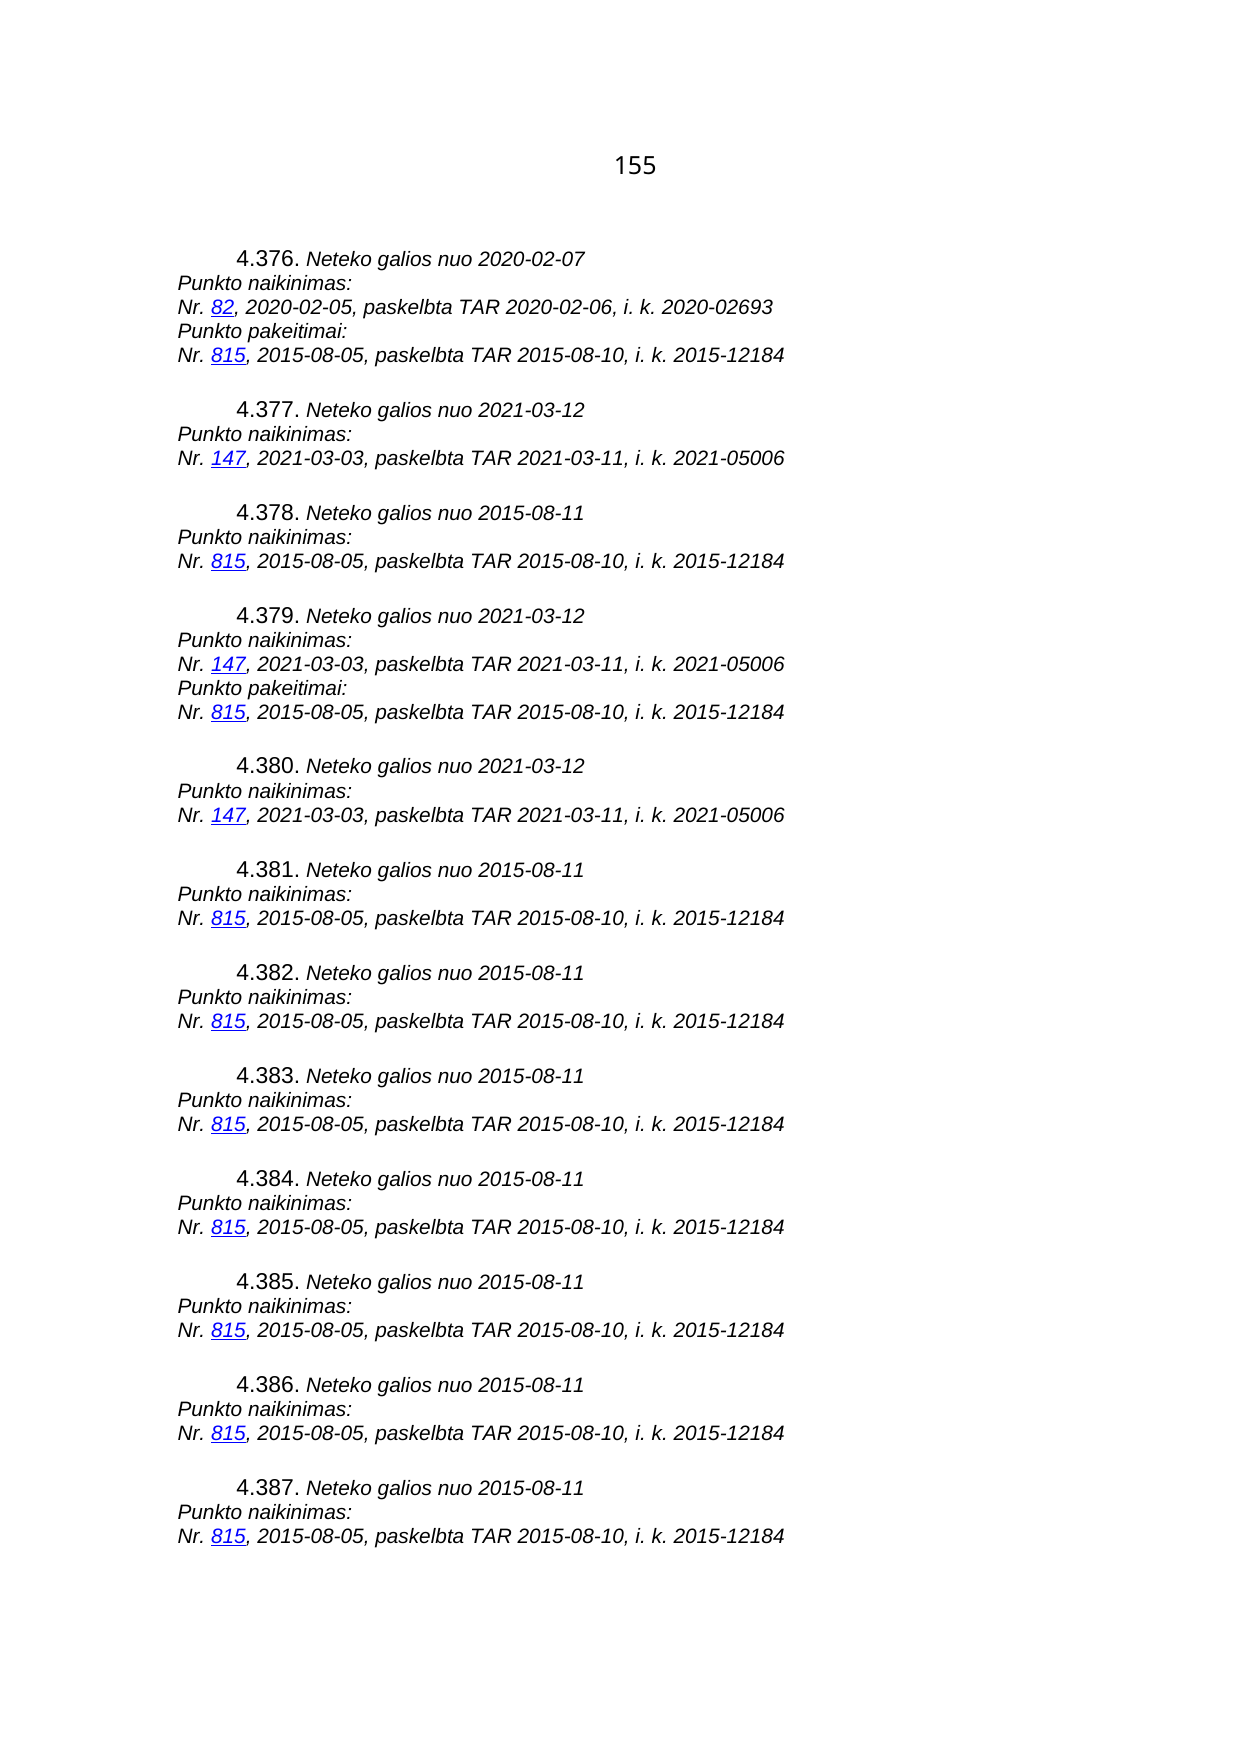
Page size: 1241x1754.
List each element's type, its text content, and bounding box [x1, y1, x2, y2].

text Punkto naikinimas: [177, 1294, 1092, 1318]
text Punkto naikinimas: [177, 1500, 1092, 1524]
text Punkto naikinimas: [177, 1088, 1092, 1112]
text Punkto naikinimas: [177, 1397, 1092, 1421]
text 4.377. Neteko galios nuo 2021-03-12 [177, 396, 1092, 422]
text 4.380. Neteko galios nuo 2021-03-12 [177, 752, 1092, 779]
text Punkto naikinimas: [177, 882, 1092, 906]
text 4.385. Neteko galios nuo 2015-08-11 [177, 1268, 1092, 1294]
text 4.387. Neteko galios nuo 2015-08-11 [177, 1474, 1092, 1500]
text Punkto naikinimas: [177, 422, 1092, 446]
text Nr. 815, 2015-08-05, paskelbta TAR 2015-08-10, i. k. 2015-12184 [177, 1009, 1092, 1033]
text Punkto naikinimas: [177, 985, 1092, 1009]
text Nr. 147, 2021-03-03, paskelbta TAR 2021-03-11, i. k. 2021-05006 [177, 652, 1092, 676]
text Nr. 815, 2015-08-05, paskelbta TAR 2015-08-10, i. k. 2015-12184 [177, 700, 1092, 724]
text Punkto naikinimas: [177, 525, 1092, 549]
text Punkto pakeitimai: [177, 319, 1092, 343]
text 4.376. Neteko galios nuo 2020-02-07 [177, 244, 1092, 271]
text 4.381. Neteko galios nuo 2015-08-11 [177, 856, 1092, 882]
text Nr. 147, 2021-03-03, paskelbta TAR 2021-03-11, i. k. 2021-05006 [177, 803, 1092, 827]
text 4.386. Neteko galios nuo 2015-08-11 [177, 1371, 1092, 1397]
text 4.384. Neteko galios nuo 2015-08-11 [177, 1164, 1092, 1191]
text Nr. 147, 2021-03-03, paskelbta TAR 2021-03-11, i. k. 2021-05006 [177, 446, 1092, 470]
text Nr. 815, 2015-08-05, paskelbta TAR 2015-08-10, i. k. 2015-12184 [177, 1421, 1092, 1445]
text Punkto naikinimas: [177, 779, 1092, 803]
text Nr. 815, 2015-08-05, paskelbta TAR 2015-08-10, i. k. 2015-12184 [177, 906, 1092, 930]
text 4.378. Neteko galios nuo 2015-08-11 [177, 498, 1092, 525]
text 4.383. Neteko galios nuo 2015-08-11 [177, 1062, 1092, 1088]
text Nr. 815, 2015-08-05, paskelbta TAR 2015-08-10, i. k. 2015-12184 [177, 1524, 1092, 1548]
text Nr. 815, 2015-08-05, paskelbta TAR 2015-08-10, i. k. 2015-12184 [177, 343, 1092, 367]
text Nr. 815, 2015-08-05, paskelbta TAR 2015-08-10, i. k. 2015-12184 [177, 549, 1092, 573]
text 4.382. Neteko galios nuo 2015-08-11 [177, 958, 1092, 985]
text Punkto naikinimas: [177, 1191, 1092, 1215]
text Punkto naikinimas: [177, 628, 1092, 652]
text Nr. 82, 2020-02-05, paskelbta TAR 2020-02-06, i. k. 2020-02693 [177, 295, 1092, 319]
text Nr. 815, 2015-08-05, paskelbta TAR 2015-08-10, i. k. 2015-12184 [177, 1215, 1092, 1239]
text 4.379. Neteko galios nuo 2021-03-12 [177, 602, 1092, 628]
text Nr. 815, 2015-08-05, paskelbta TAR 2015-08-10, i. k. 2015-12184 [177, 1112, 1092, 1136]
text Punkto pakeitimai: [177, 676, 1092, 700]
text Nr. 815, 2015-08-05, paskelbta TAR 2015-08-10, i. k. 2015-12184 [177, 1318, 1092, 1342]
text Punkto naikinimas: [177, 271, 1092, 295]
